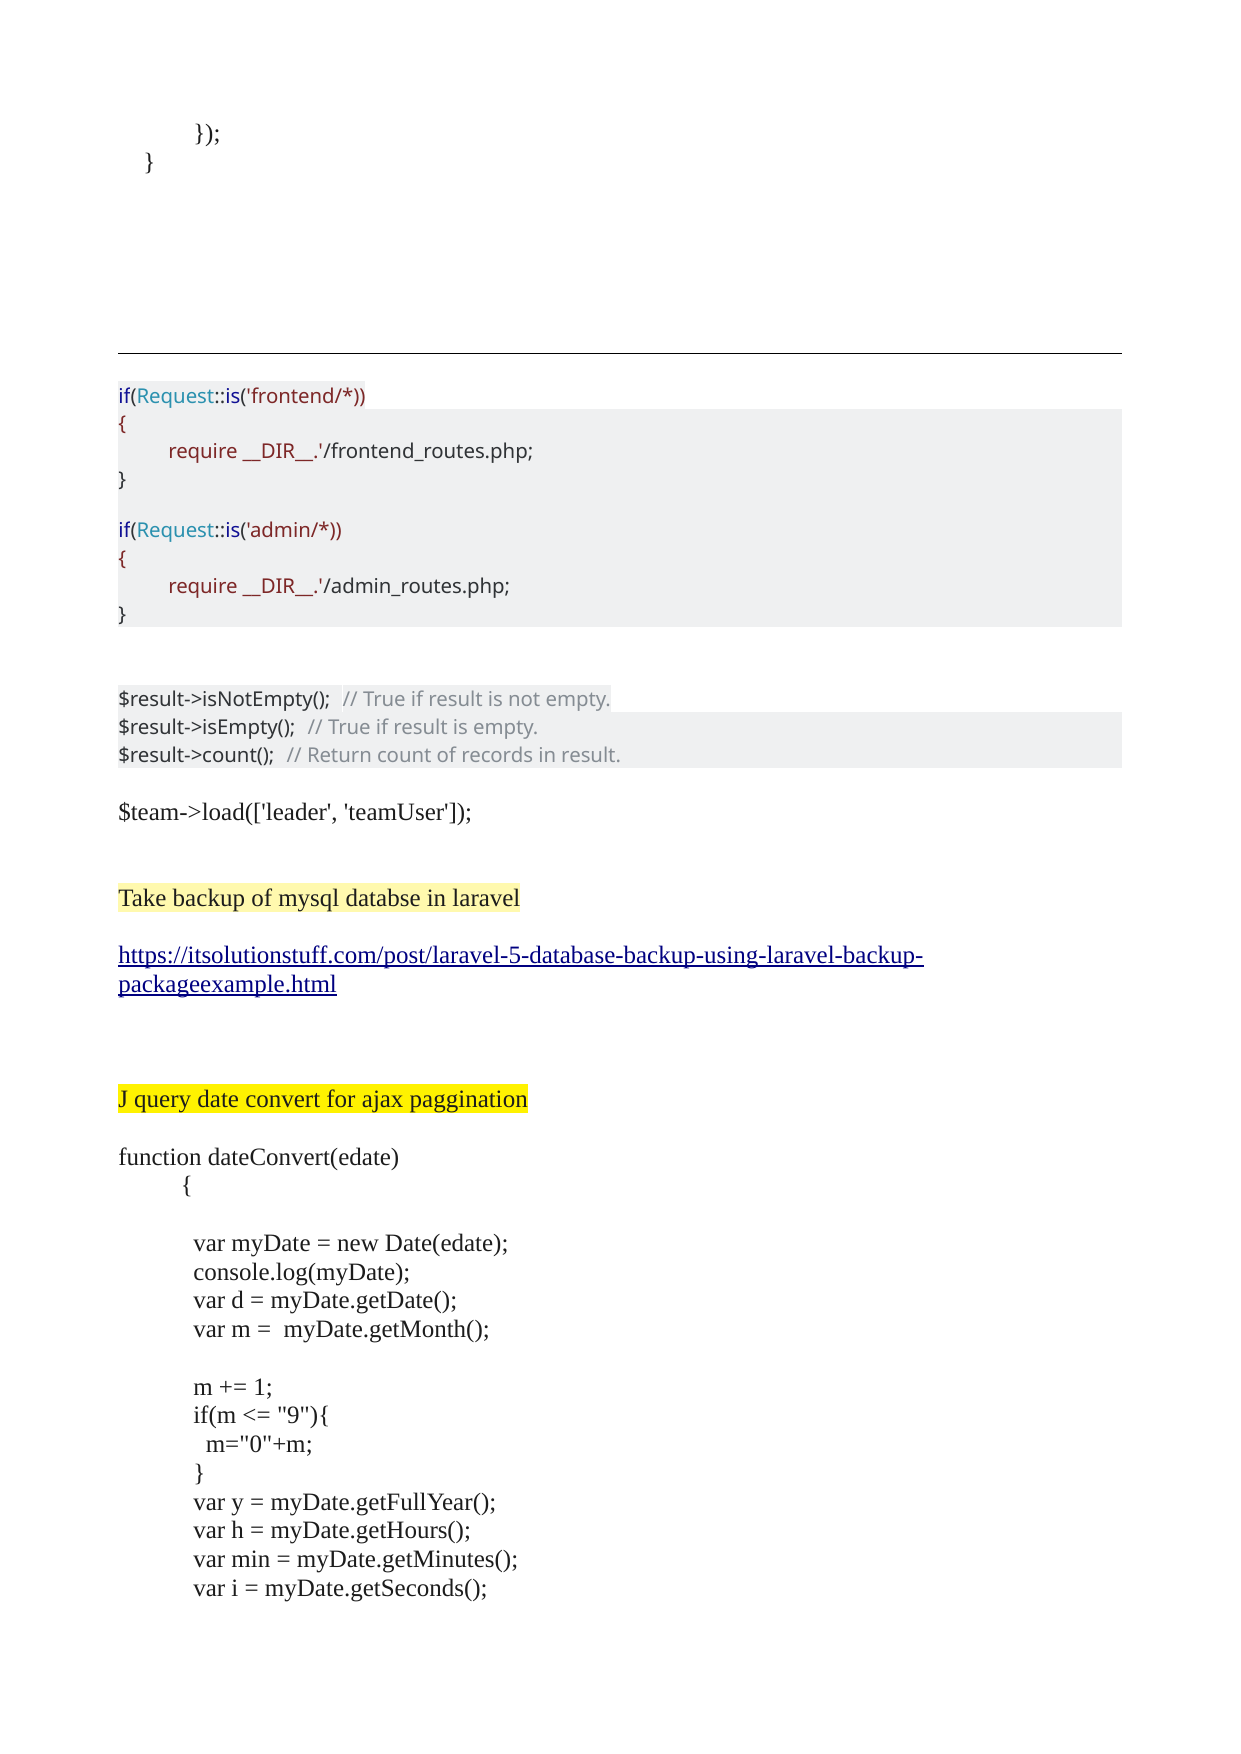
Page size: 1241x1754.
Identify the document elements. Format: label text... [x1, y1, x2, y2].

text require __DIR__.'/admin_routes.php; [118, 572, 1122, 599]
text if(m <= "9"){ [118, 1400, 1122, 1429]
text $result->isEmpty(); // True if result is empty. [118, 712, 1122, 740]
text Take backup of mysql databse in laravel [118, 883, 1122, 912]
text var h = myDate.getHours(); [118, 1515, 1122, 1544]
text }); [118, 118, 1122, 147]
text m += 1; [118, 1372, 1122, 1400]
text { [118, 409, 1122, 437]
text var i = myDate.getSeconds(); [118, 1573, 1122, 1602]
text { [118, 1170, 1122, 1199]
text require __DIR__.'/frontend_routes.php; [118, 437, 1122, 465]
text console.log(myDate); [118, 1257, 1122, 1285]
text $result->count(); // Return count of records in result. [118, 740, 1122, 768]
text var y = myDate.getFullYear(); [118, 1487, 1122, 1515]
text if(Request::is('frontend/*)) [118, 381, 1122, 409]
text } [118, 1458, 1122, 1487]
text J query date convert for ajax paggination [118, 1084, 1122, 1113]
text function dateConvert(edate) [118, 1142, 1122, 1170]
text $result->isNotEmpty(); // True if result is not empty. [118, 685, 1122, 712]
text https://itsolutionstuff.com/post/laravel-5-database-backup-using-laravel-backup-packageexample.html [118, 940, 1122, 998]
text m="0"+m; [118, 1429, 1122, 1458]
text } [118, 599, 1122, 627]
text var m = myDate.getMonth(); [118, 1314, 1122, 1343]
text } [118, 147, 1122, 176]
text var d = myDate.getDate(); [118, 1285, 1122, 1314]
text var myDate = new Date(edate); [118, 1228, 1122, 1257]
text { [118, 544, 1122, 572]
text var min = myDate.getMinutes(); [118, 1544, 1122, 1573]
text $team->load(['leader', 'teamUser']); [118, 797, 1122, 825]
text } [118, 465, 1122, 492]
text if(Request::is('admin/*)) [118, 516, 1122, 544]
